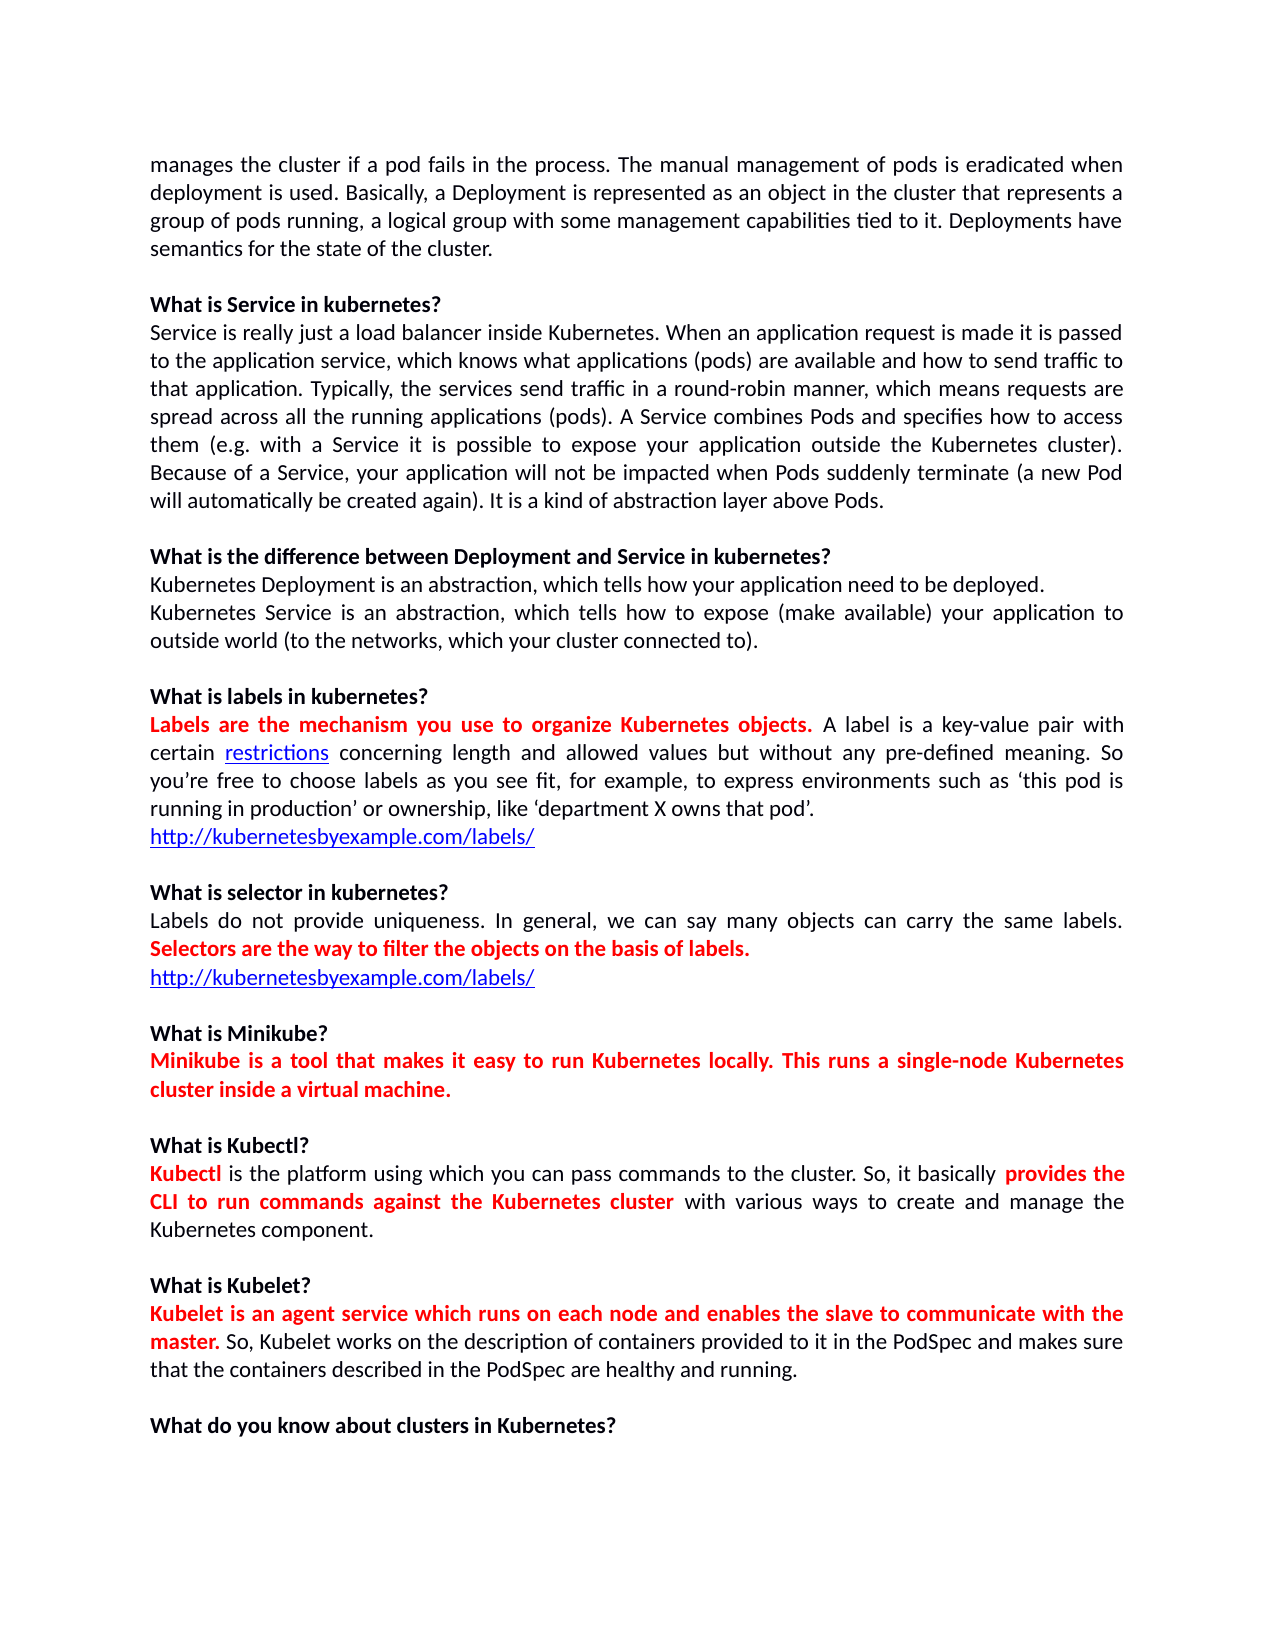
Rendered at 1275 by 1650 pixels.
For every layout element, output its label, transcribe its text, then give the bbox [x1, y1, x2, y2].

text http://kubernetesbyexample.com/labels/ [150, 963, 1125, 991]
text manages the cluster if a pod fails in the process. The manual management of pods is eradicated when deployment is used. Basically, a Deployment is represented as an object in the cluster that represents a group of pods running, a logical group with some management capabilities tied to it. Deployments have semantics for the state of the cluster. [150, 150, 1125, 262]
text Kubectl is the platform using which you can pass commands to the cluster. So, it basically provides the CLI to run commands against the Kubernetes cluster with various ways to create and manage the Kubernetes component. [150, 1159, 1125, 1243]
text Kubernetes Service is an abstraction, which tells how to expose (make available) your application to outside world (to the networks, which your cluster connected to). [150, 598, 1125, 654]
text Minikube is a tool that makes it easy to run Kubernetes locally. This runs a single-node Kubernetes cluster inside a virtual machine. [150, 1047, 1125, 1103]
text Kubelet is an agent service which runs on each node and enables the slave to communicate with the master. So, Kubelet works on the description of containers provided to it in the PodSpec and makes sure that the containers described in the PodSpec are healthy and running. [150, 1299, 1125, 1383]
text What is selector in kubernetes? [150, 878, 1125, 907]
text What is labels in kubernetes? [150, 682, 1125, 710]
text http://kubernetesbyexample.com/labels/ [150, 822, 1125, 851]
text Labels do not provide uniqueness. In general, we can say many objects can carry the same labels. Selectors are the way to filter the objects on the basis of labels. [150, 907, 1125, 963]
text Labels are the mechanism you use to organize Kubernetes objects. A label is a key-value pair with certain restrictions concerning length and allowed values but without any pre-defined meaning. So you’re free to choose labels as you see fit, for example, to express environments such as ‘this pod is running in production’ or ownership, like ‘department X owns that pod’. [150, 710, 1125, 822]
text What is Service in kubernetes? [150, 290, 1125, 318]
text Service is really just a load balancer inside Kubernetes. When an application request is made it is passed to the application service, which knows what applications (pods) are available and how to send traffic to that application. Typically, the services send traffic in a round-robin manner, which means requests are spread across all the running applications (pods). A Service combines Pods and specifies how to access them (e.g. with a Service it is possible to expose your application outside the Kubernetes cluster). Because of a Service, your application will not be impacted when Pods suddenly terminate (a new Pod will automatically be created again). It is a kind of abstraction layer above Pods. [150, 318, 1125, 514]
text What is Kubelet? [150, 1271, 1125, 1299]
text What is the difference between Deployment and Service in kubernetes? [150, 542, 1125, 570]
text What do you know about clusters in Kubernetes? [150, 1411, 1125, 1439]
text What is Minikube? [150, 1019, 1125, 1047]
text What is Kubectl? [150, 1131, 1125, 1159]
text Kubernetes Deployment is an abstraction, which tells how your application need to be deployed. [150, 570, 1125, 598]
